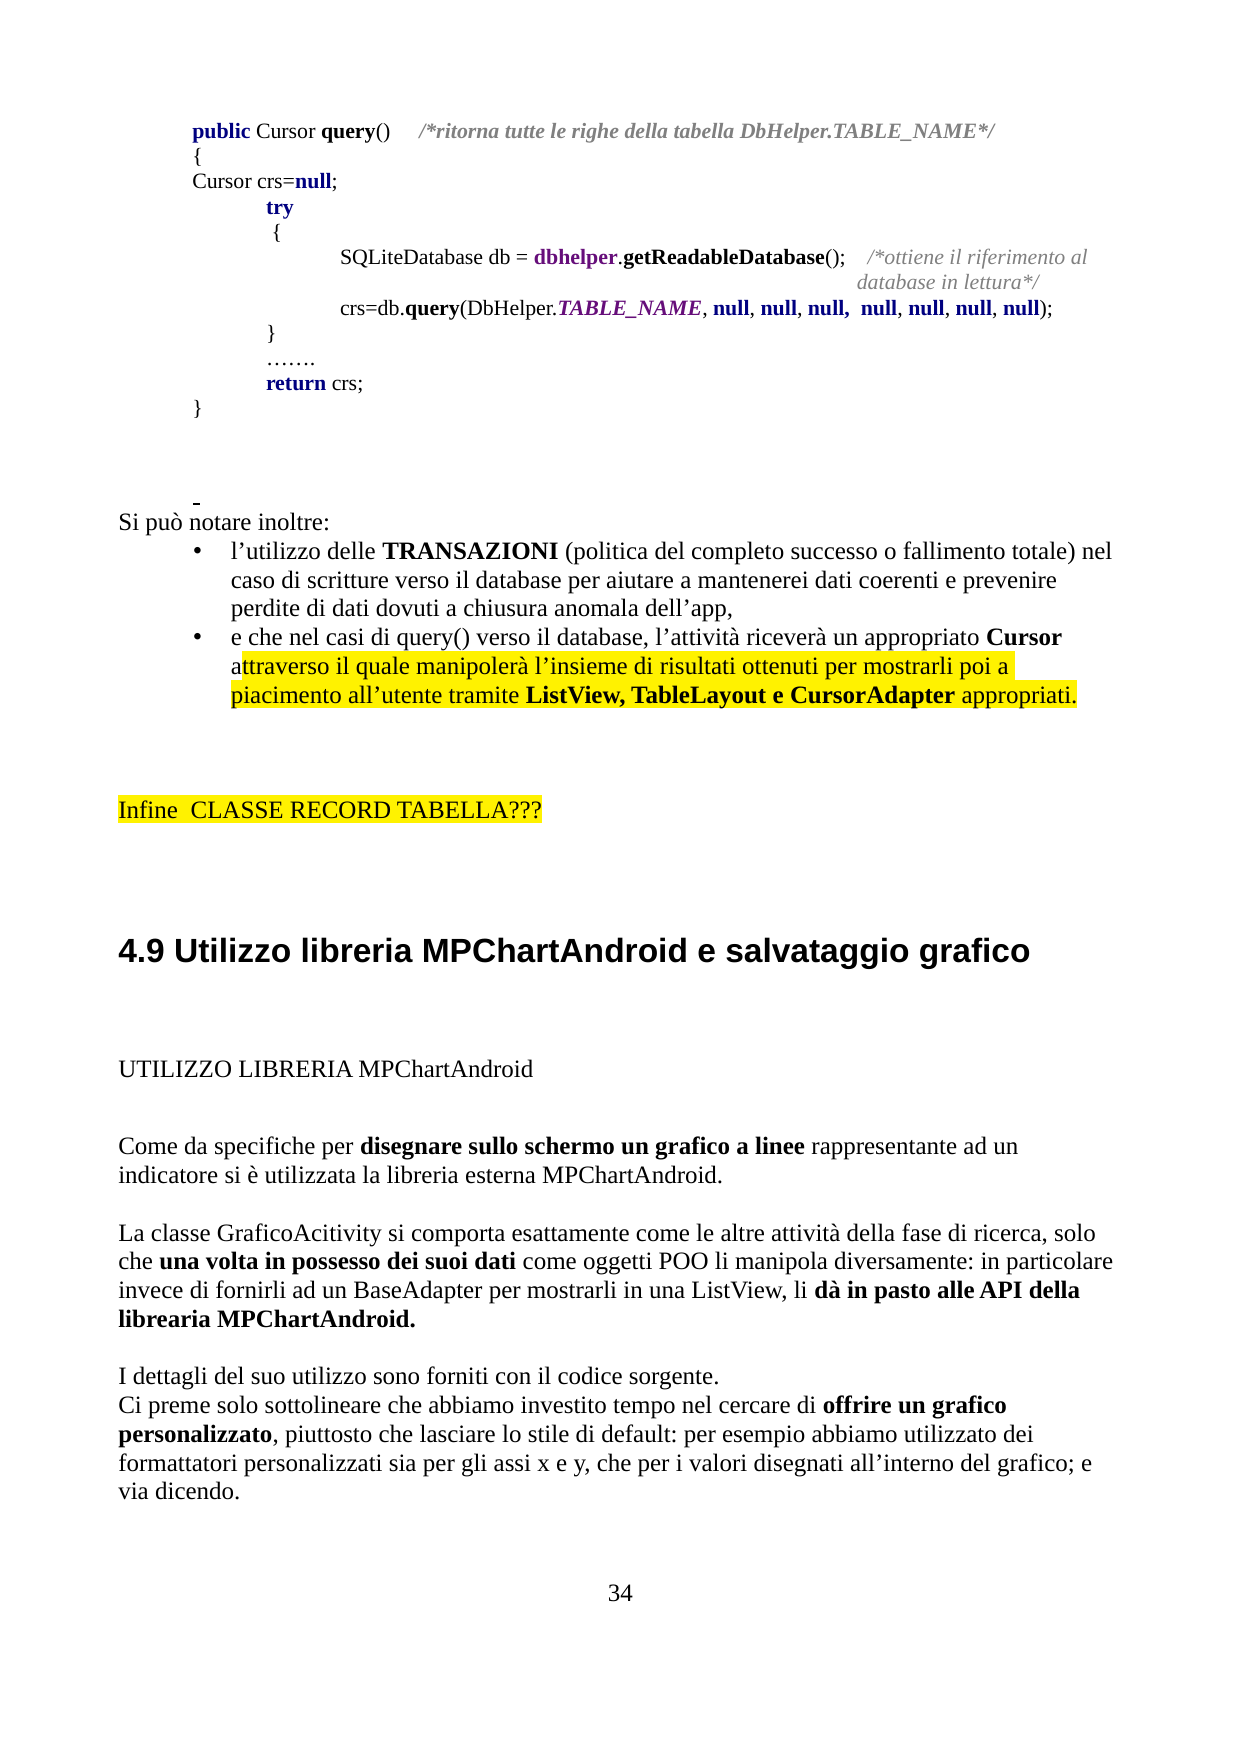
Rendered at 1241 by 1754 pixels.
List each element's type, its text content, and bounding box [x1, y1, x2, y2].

text Si può notare inoltre: [118, 507, 1122, 536]
text ……. [118, 345, 1122, 370]
text SQLiteDatabase db = dbhelper.getReadableDatabase(); /*ottiene il riferimento al database in lettura*/ [118, 244, 1122, 294]
text librearia MPChartAndroid. [118, 1304, 1122, 1333]
text } [118, 320, 1122, 345]
text Come da specifiche per disegnare sullo schermo un grafico a linee rappresentante ad un indicatore si è utilizzata la libreria esterna MPChartAndroid. [118, 1131, 1122, 1189]
text UTILIZZO LIBRERIA MPChartAndroid [118, 1054, 1122, 1082]
subtitle 4.9 Utilizzo libreria MPChartAndroid e salvataggio grafico [118, 931, 1122, 969]
text I dettagli del suo utilizzo sono forniti con il codice sorgente. [118, 1361, 1122, 1390]
text Ci preme solo sottolineare che abbiamo investito tempo nel cercare di offrire un grafico personalizzato, piuttosto che lasciare lo stile di default: per esempio abbiamo utilizzato dei formattatori personalizzati sia per gli assi x e y, che per i valori disegnati all’interno del grafico; e via dicendo. [118, 1390, 1122, 1505]
text La classe GraficoAcitivity si comporta esattamente come le altre attività della fase di ricerca, solo che una volta in possesso dei suoi dati come oggetti POO li manipola diversamente: in particolare invece di fornirli ad un BaseAdapter per mostrarli in una ListView, li dà in pasto alle API della [118, 1218, 1122, 1304]
text try [118, 194, 1122, 219]
text return crs; [118, 370, 1122, 395]
text Cursor crs=null; [118, 168, 1122, 194]
text } [118, 395, 1122, 421]
text crs=db.query(DbHelper.TABLE_NAME, null, null, null, null, null, null, null); [118, 294, 1122, 320]
text Infine CLASSE RECORD TABELLA??? [118, 795, 1122, 823]
text { [118, 143, 1122, 168]
text { [118, 219, 1122, 244]
list l’utilizzo delle TRANSAZIONI (politica del completo successo o fallimento totale) nel caso di scritture verso il database per aiutare a mantenerei dati coerenti e prevenire perdite di dati dovuti a chiusura anomala dell’app, [193, 536, 1122, 622]
list e che nel casi di query() verso il database, l’attività riceverà un appropriato Cursor attraverso il quale manipolerà l’insieme di risultati ottenuti per mostrarli poi a piacimento all’utente tramite ListView, TableLayout e CursorAdapter appropriati. [193, 622, 1122, 708]
text public Cursor query() /*ritorna tutte le righe della tabella DbHelper.TABLE_NAME*/ [118, 118, 1122, 143]
